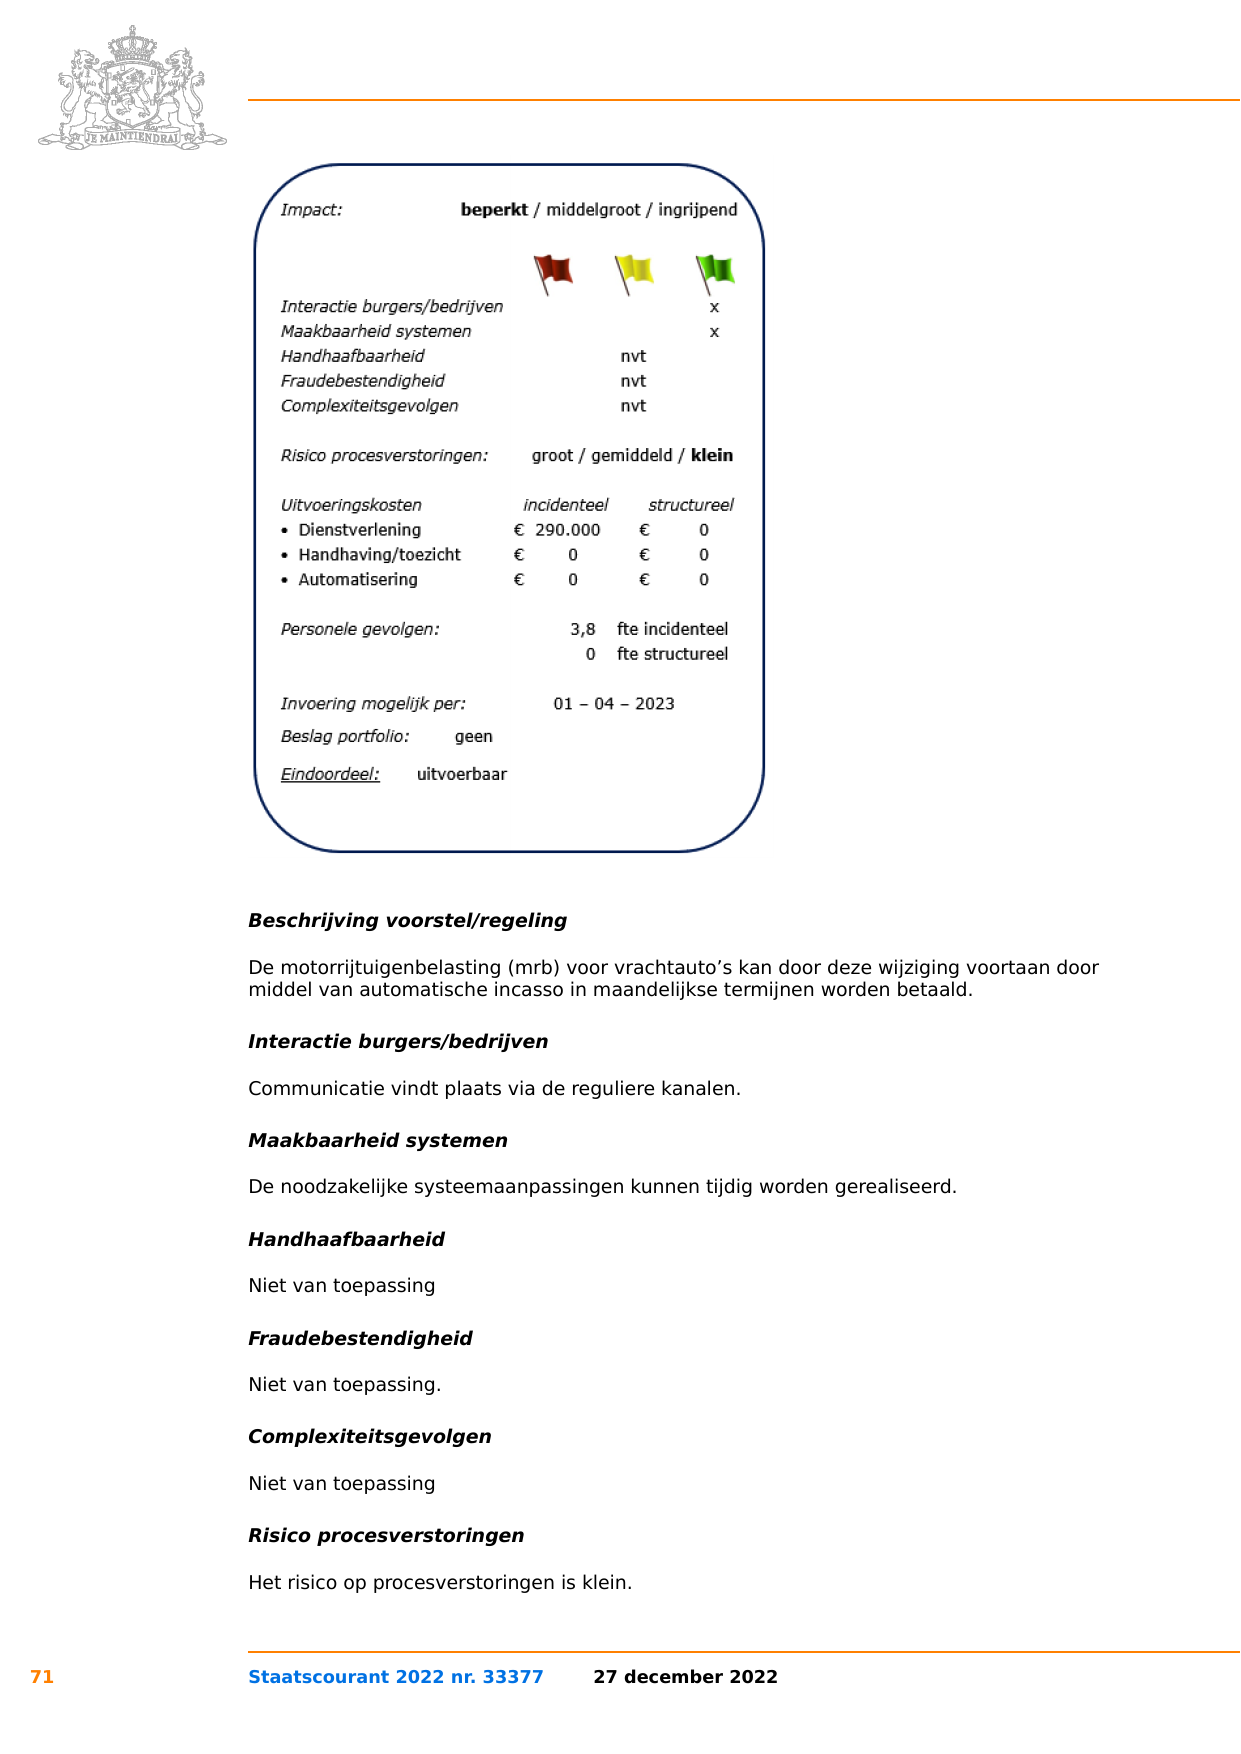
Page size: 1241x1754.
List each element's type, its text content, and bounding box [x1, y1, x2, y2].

text De motorrijtuigenbelasting (mrb) voor vrachtauto’s kan door deze wijziging voortaan door middel van automatische incasso in maandelijkse termijnen worden betaald. [248, 957, 1163, 1001]
subtitle Maakbaarheid systemen [248, 1129, 1163, 1151]
text Het risico op procesverstoringen is klein. [248, 1572, 1163, 1594]
text Niet van toepassing [248, 1473, 1163, 1495]
text Communicatie vindt plaats via de reguliere kanalen. [248, 1077, 1163, 1099]
picture [248, 155, 774, 858]
subtitle Fraudebestendigheid [248, 1327, 1163, 1349]
text De noodzakelijke systeemaanpassingen kunnen tijdig worden gerealiseerd. [248, 1176, 1163, 1198]
text Niet van toepassing. [248, 1374, 1163, 1396]
picture [38, 25, 227, 150]
subtitle Beschrijving voorstel/regeling [248, 909, 1163, 932]
text Niet van toepassing [248, 1275, 1163, 1297]
subtitle Handhaafbaarheid [248, 1228, 1163, 1250]
subtitle Complexiteitsgevolgen [248, 1426, 1163, 1448]
subtitle Interactie burgers/bedrijven [248, 1031, 1163, 1052]
subtitle Risico procesverstoringen [248, 1525, 1163, 1547]
